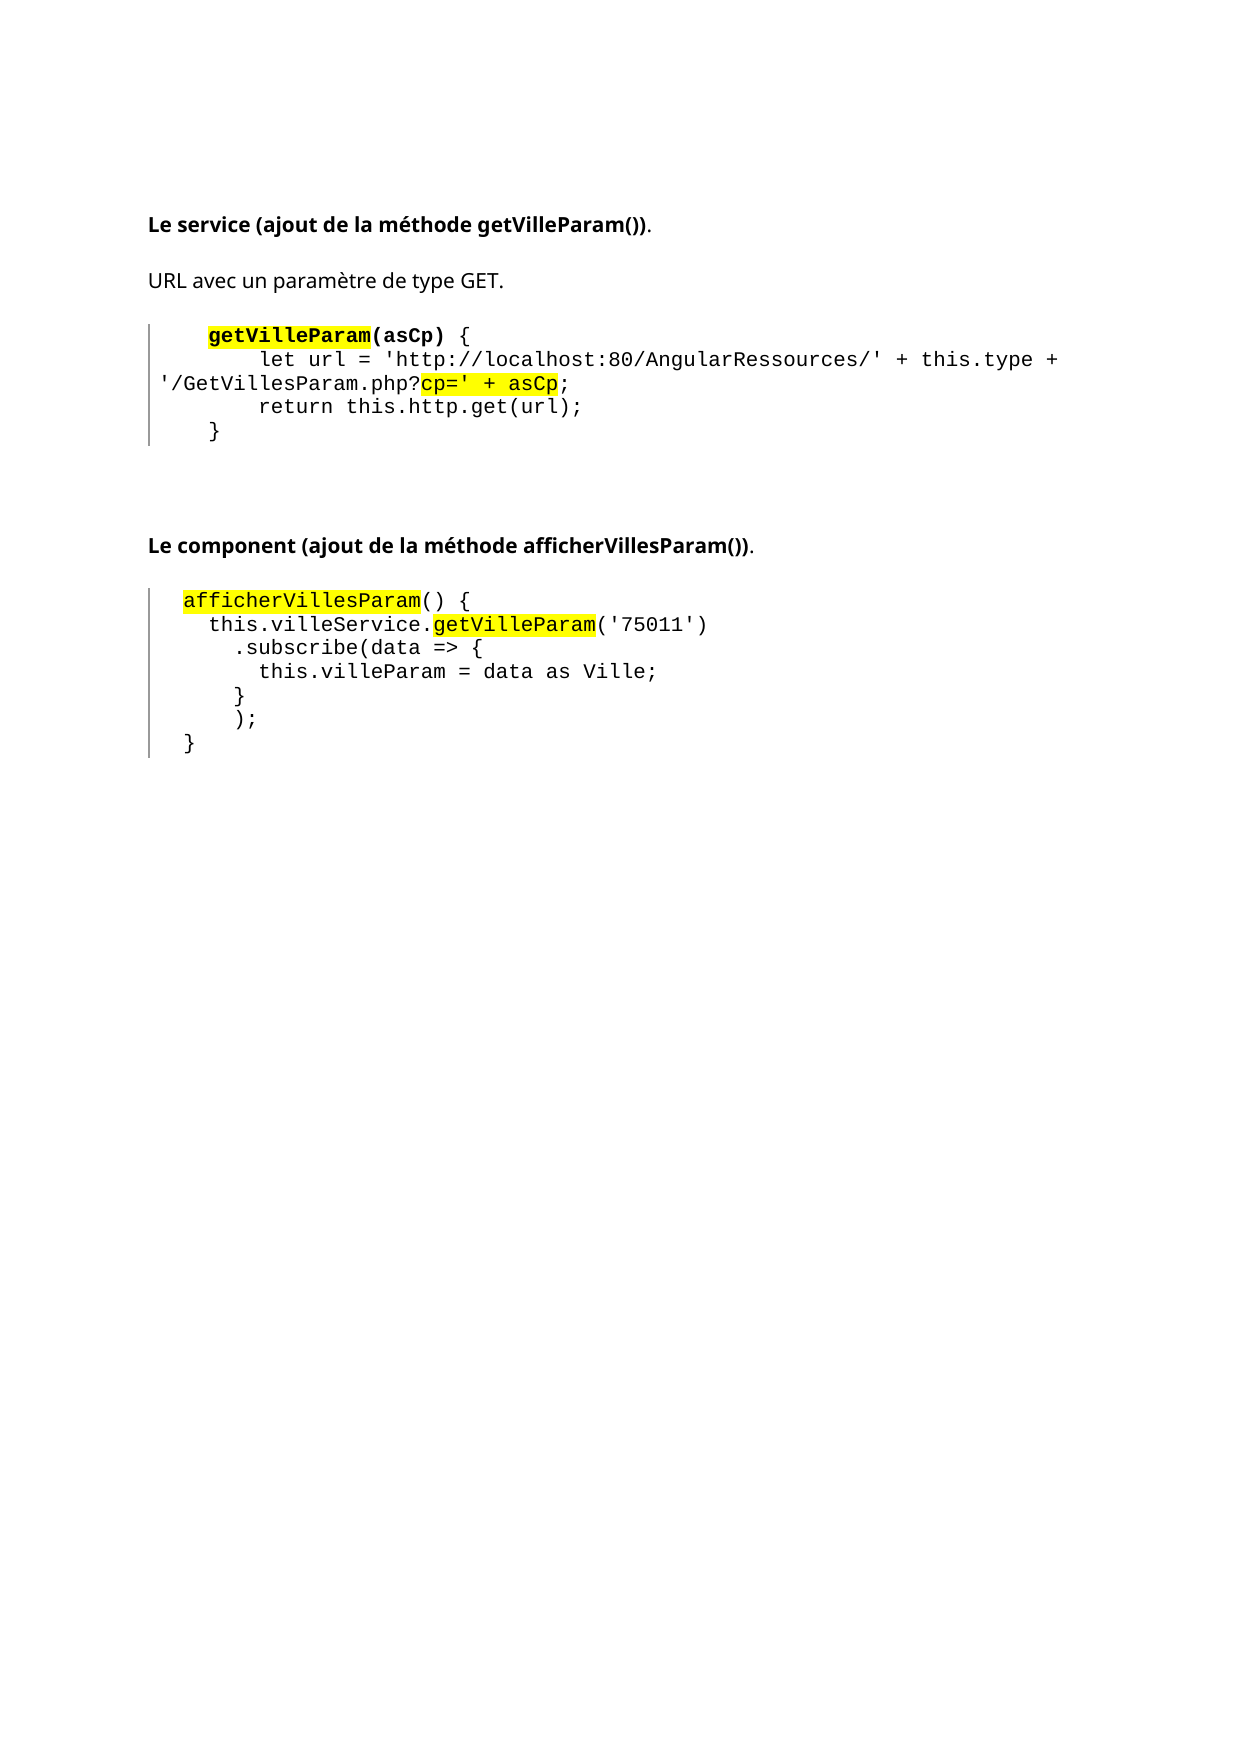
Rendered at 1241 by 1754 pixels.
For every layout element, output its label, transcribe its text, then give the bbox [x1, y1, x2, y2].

text return this.http.get(url); [150, 396, 1092, 420]
text .subscribe(data => { [150, 637, 1092, 661]
text afficherVillesParam() { [150, 588, 1092, 614]
text } [150, 732, 1092, 758]
text this.villeService.getVilleParam('75011') [150, 614, 1092, 637]
text ); [150, 708, 1092, 732]
text Le service (ajout de la méthode getVilleParam()). [148, 210, 1092, 238]
text let url = 'http://localhost:80/AngularRessources/' + this.type + '/GetVillesParam.php?cp=' + asCp; [150, 349, 1092, 396]
text } [150, 420, 1092, 446]
text URL avec un paramètre de type GET. [148, 267, 1092, 295]
text getVilleParam(asCp) { [148, 323, 1092, 349]
text Le component (ajout de la méthode afficherVillesParam()). [148, 531, 1092, 559]
text } [150, 685, 1092, 708]
text this.villeParam = data as Ville; [150, 661, 1092, 685]
